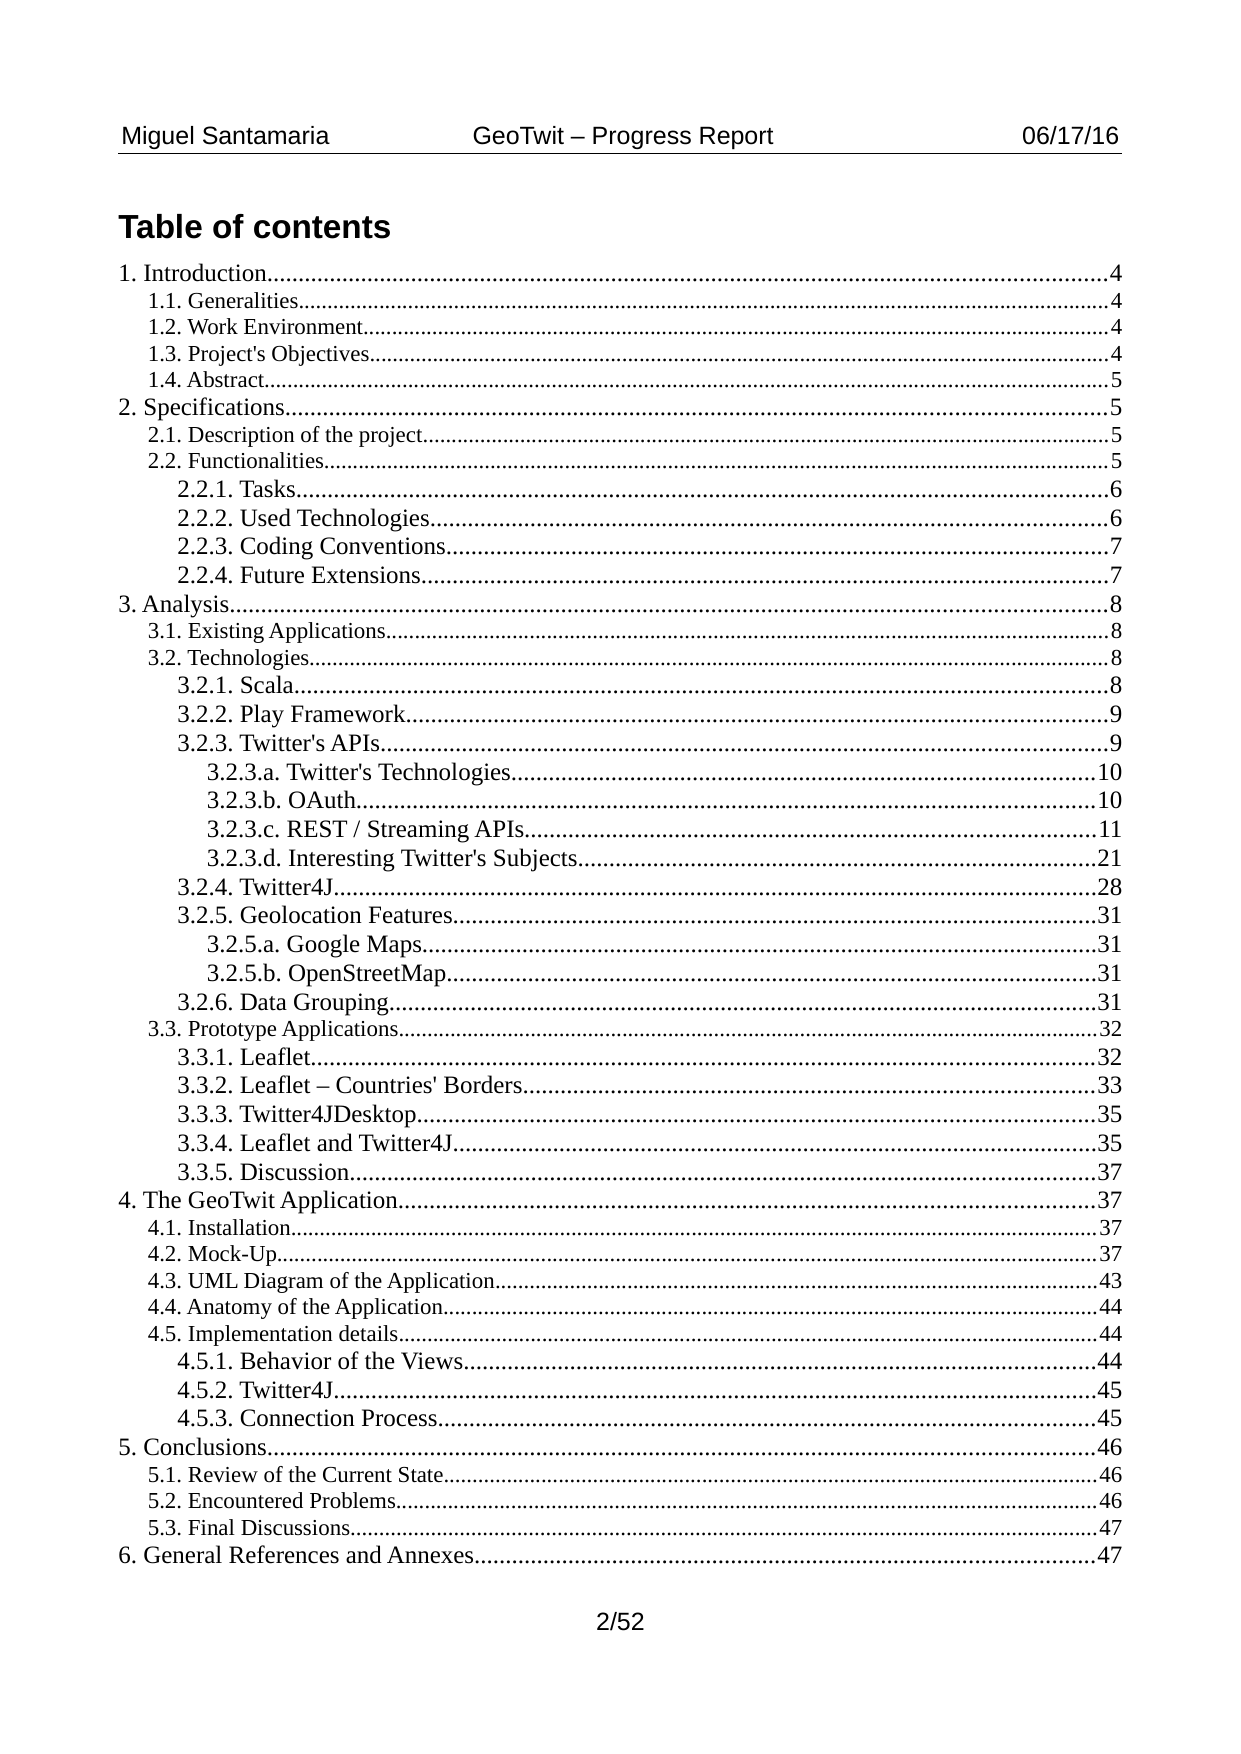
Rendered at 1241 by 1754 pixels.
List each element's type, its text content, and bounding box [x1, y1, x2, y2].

text 5.2. Encountered Problems 46 [148, 1487, 1122, 1514]
text 5.1. Review of the Current State 46 [148, 1461, 1122, 1487]
text 3.2.2. Play Framework 9 [177, 699, 1122, 728]
text 3.3.1. Leaflet 32 [177, 1042, 1122, 1070]
text 4.5.2. Twitter4J 45 [177, 1375, 1122, 1403]
text 3.3.2. Leaflet – Countries' Borders 33 [177, 1070, 1122, 1099]
text 3.2.3.d. Interesting Twitter's Subjects 21 [207, 843, 1122, 872]
text 3.2.3.b. OAuth 10 [207, 785, 1122, 814]
text 4.5.1. Behavior of the Views 44 [177, 1346, 1122, 1375]
text 1.1. Generalities 4 [148, 287, 1122, 313]
text 3.2.6. Data Grouping 31 [177, 987, 1122, 1015]
text 4.5.3. Connection Process 45 [177, 1403, 1122, 1432]
text 2.2.1. Tasks 6 [177, 474, 1122, 503]
text 4.4. Anatomy of the Application 44 [148, 1293, 1122, 1319]
text 1. Introduction 4 [118, 258, 1122, 287]
text 3.2.4. Twitter4J 28 [177, 872, 1122, 900]
text 4.3. UML Diagram of the Application 43 [148, 1267, 1122, 1293]
text 2.2.4. Future Extensions 7 [177, 560, 1122, 589]
text 1.2. Work Environment 4 [148, 313, 1122, 340]
text 3.2.3.a. Twitter's Technologies 10 [207, 757, 1122, 785]
text 2.1. Description of the project 5 [148, 421, 1122, 447]
text 5.3. Final Discussions 47 [148, 1514, 1122, 1540]
text 4.2. Mock-Up 37 [148, 1241, 1122, 1267]
text 6. General References and Annexes 47 [118, 1540, 1122, 1569]
text 4.5. Implementation details 44 [148, 1319, 1122, 1346]
text 3.2.5.b. OpenStreetMap 31 [207, 958, 1122, 987]
subtitle Table of contents [118, 207, 1122, 246]
text 1.3. Project's Objectives 4 [148, 340, 1122, 366]
text 3.2.3.c. REST / Streaming APIs 11 [207, 814, 1122, 843]
text 3.2.3. Twitter's APIs 9 [177, 728, 1122, 757]
text 3.3.5. Discussion 37 [177, 1157, 1122, 1185]
text 3.3.4. Leaflet and Twitter4J 35 [177, 1128, 1122, 1157]
text 3.3. Prototype Applications 32 [148, 1015, 1122, 1042]
text 5. Conclusions 46 [118, 1432, 1122, 1461]
text 3.2. Technologies 8 [148, 644, 1122, 670]
text 3.1. Existing Applications 8 [148, 618, 1122, 644]
text 3.2.5.a. Google Maps 31 [207, 929, 1122, 958]
text 3.2.5. Geolocation Features 31 [177, 900, 1122, 929]
text 2.2.3. Coding Conventions 7 [177, 531, 1122, 560]
text 1.4. Abstract 5 [148, 366, 1122, 392]
text 2.2. Functionalities 5 [148, 447, 1122, 474]
text 3. Analysis 8 [118, 589, 1122, 618]
text 2.2.2. Used Technologies 6 [177, 503, 1122, 531]
text 3.3.3. Twitter4JDesktop 35 [177, 1099, 1122, 1128]
text 4. The GeoTwit Application 37 [118, 1185, 1122, 1214]
text 3.2.1. Scala 8 [177, 670, 1122, 699]
text 4.1. Installation 37 [148, 1214, 1122, 1241]
text 2. Specifications 5 [118, 392, 1122, 421]
